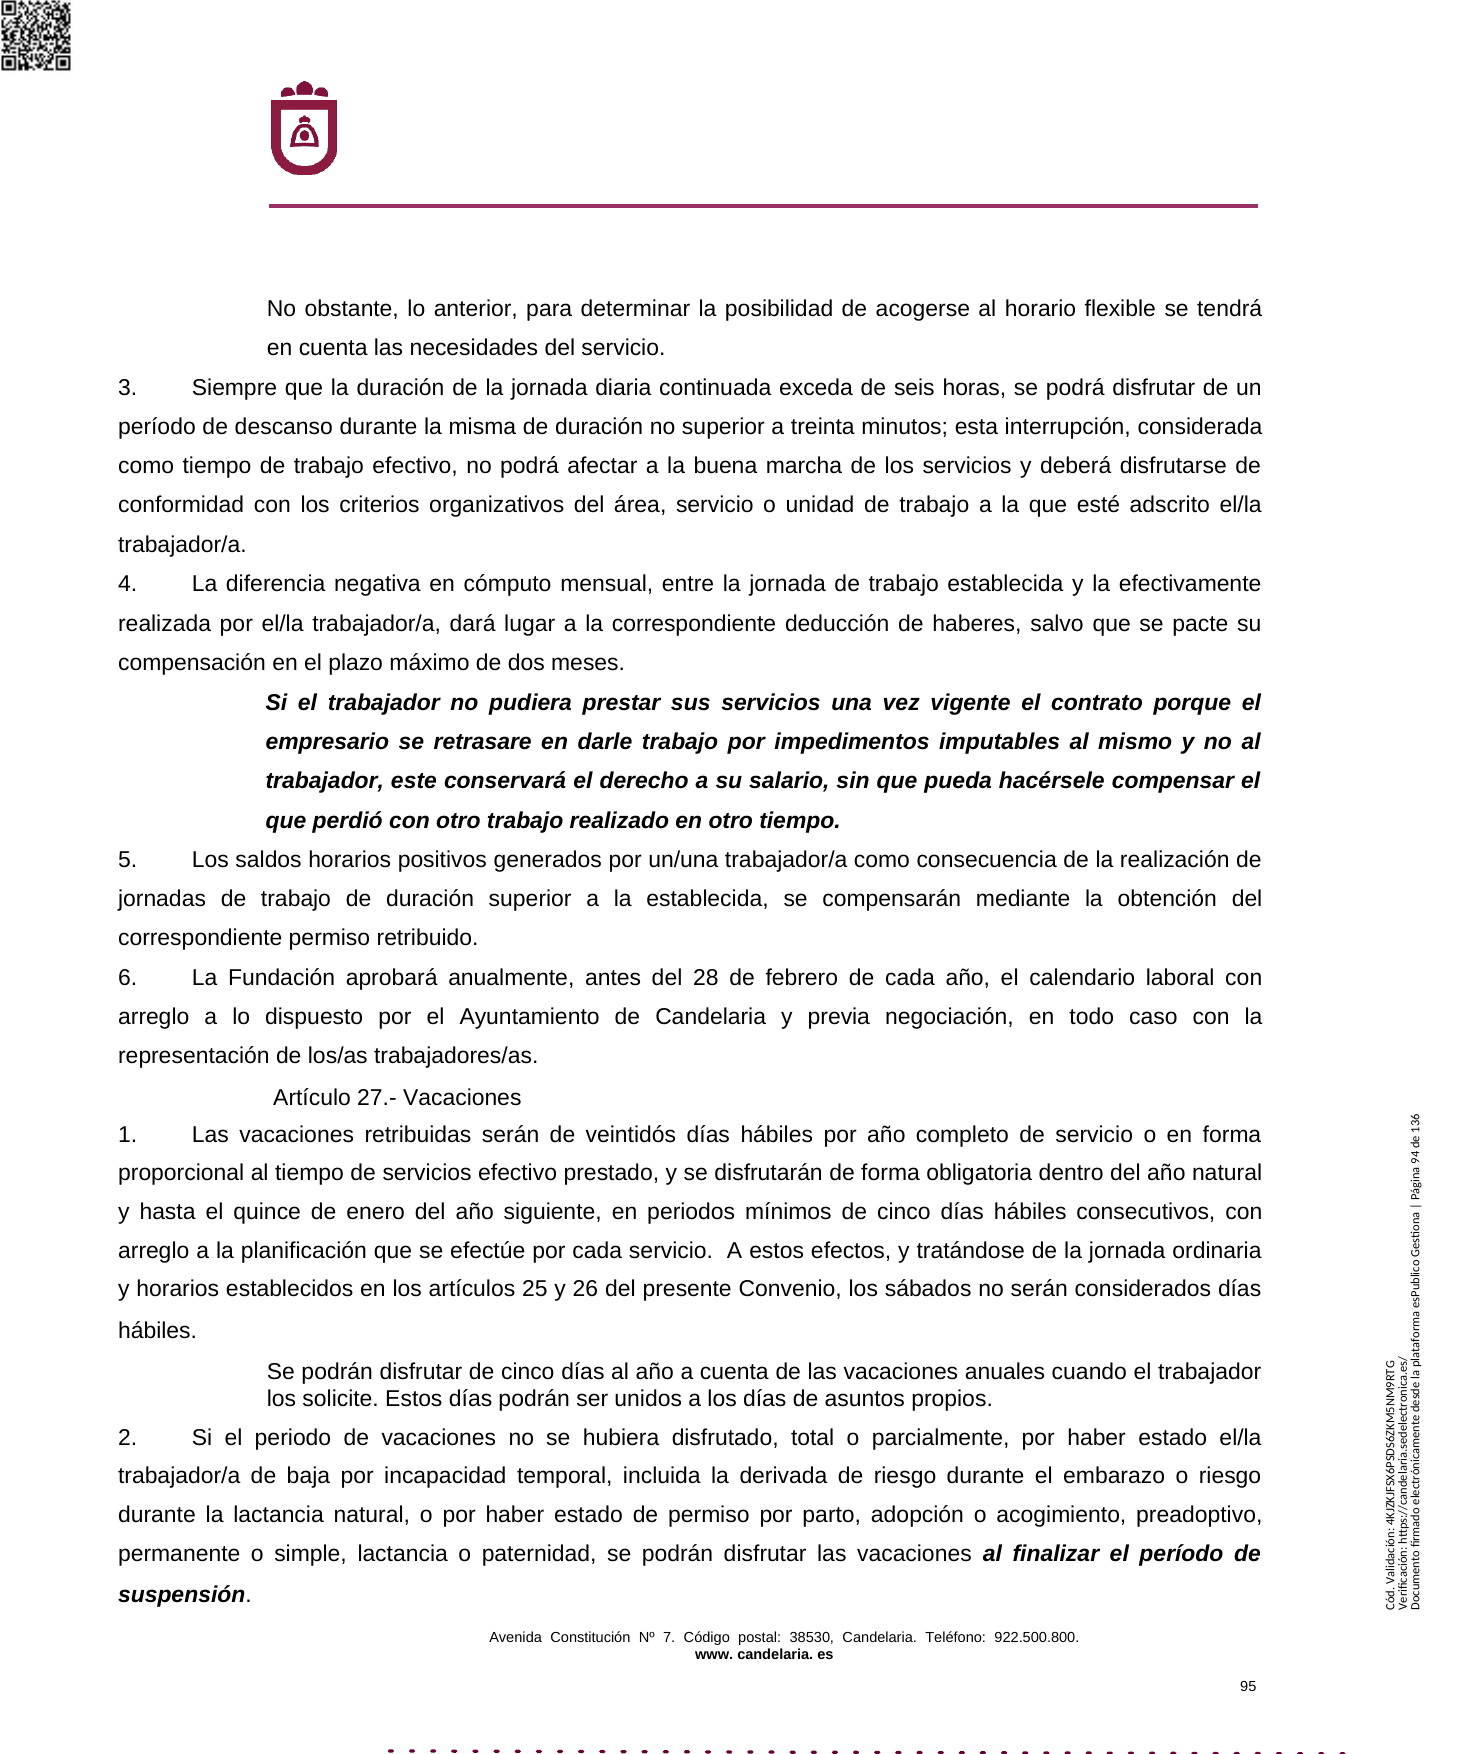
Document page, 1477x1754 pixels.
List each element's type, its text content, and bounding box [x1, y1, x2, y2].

text Se podrán disfrutar de cinco días al año a cuenta de las vacaciones anuales cuando el trabajador los solicite. Estos días podrán ser unidos a los días de asuntos propios. [267, 1358, 1263, 1411]
list Si el periodo de vacaciones no se hubiera disfrutado, total o parcialmente, por haber estado el/la trabajador/a de baja por incapacidad temporal, incluida la derivada de riesgo durante el embarazo o riesgo durante la lactancia natural, o por haber estado de permiso por parto, adopción o acogimiento, preadoptivo, permanente o simple, lactancia o paternidad, se podrán disfrutar las vacaciones al finalizar el período de suspensión. [118, 1423, 1263, 1608]
text No obstante, lo anterior, para determinar la posibilidad de acogerse al horario flexible se tendrá en cuenta las necesidades del servicio. [267, 295, 1263, 361]
list La Fundación aprobará anualmente, antes del 28 de febrero de cada año, el calendario laboral con arreglo a lo dispuesto por el Ayuntamiento de Candelaria y previa negociación, en todo caso con la representación de los/as trabajadores/as. [118, 964, 1263, 1068]
list Las vacaciones retribuidas serán de veintidós días hábiles por año completo de servicio o en forma proporcional al tiempo de servicios efectivo prestado, y se disfrutarán de forma obligatoria dentro del año natural y hasta el quince de enero del año siguiente, en periodos mínimos de cinco días hábiles consecutivos, con arreglo a la planificación que se efectúe por cada servicio. A estos efectos, y tratándose de la jornada ordinaria y horarios establecidos en los artículos 25 y 26 del presente Convenio, los sábados no serán considerados días hábiles. [118, 1121, 1263, 1344]
list Siempre que la duración de la jornada diaria continuada exceda de seis horas, se podrá disfrutar de un período de descanso durante la misma de duración no superior a treinta minutos; esta interrupción, considerada como tiempo de trabajo efectivo, no podrá afectar a la buena marcha de los servicios y deberá disfrutarse de conformidad con los criterios organizativos del área, servicio o unidad de trabajo a la que esté adscrito el/la trabajador/a. [118, 374, 1263, 557]
text Artículo 27.- Vacaciones [267, 1082, 1263, 1110]
list La diferencia negativa en cómputo mensual, entre la jornada de trabajo establecida y la efectivamente realizada por el/la trabajador/a, dará lugar a la correspondiente deducción de haberes, salvo que se pacte su compensación en el plazo máximo de dos meses. [118, 570, 1263, 676]
text Si el trabajador no pudiera prestar sus servicios una vez vigente el contrato porque el empresario se retrasare en darle trabajo por impedimentos imputables al mismo y no al trabajador, este conservará el derecho a su salario, sin que pueda hacérsele compensar el que perdió con otro trabajo realizado en otro tiempo. [265, 689, 1264, 833]
list Los saldos horarios positivos generados por un/una trabajador/a como consecuencia de la realización de jornadas de trabajo de duración superior a la establecida, se compensarán mediante la obtención del correspondiente permiso retribuido. [118, 846, 1263, 950]
